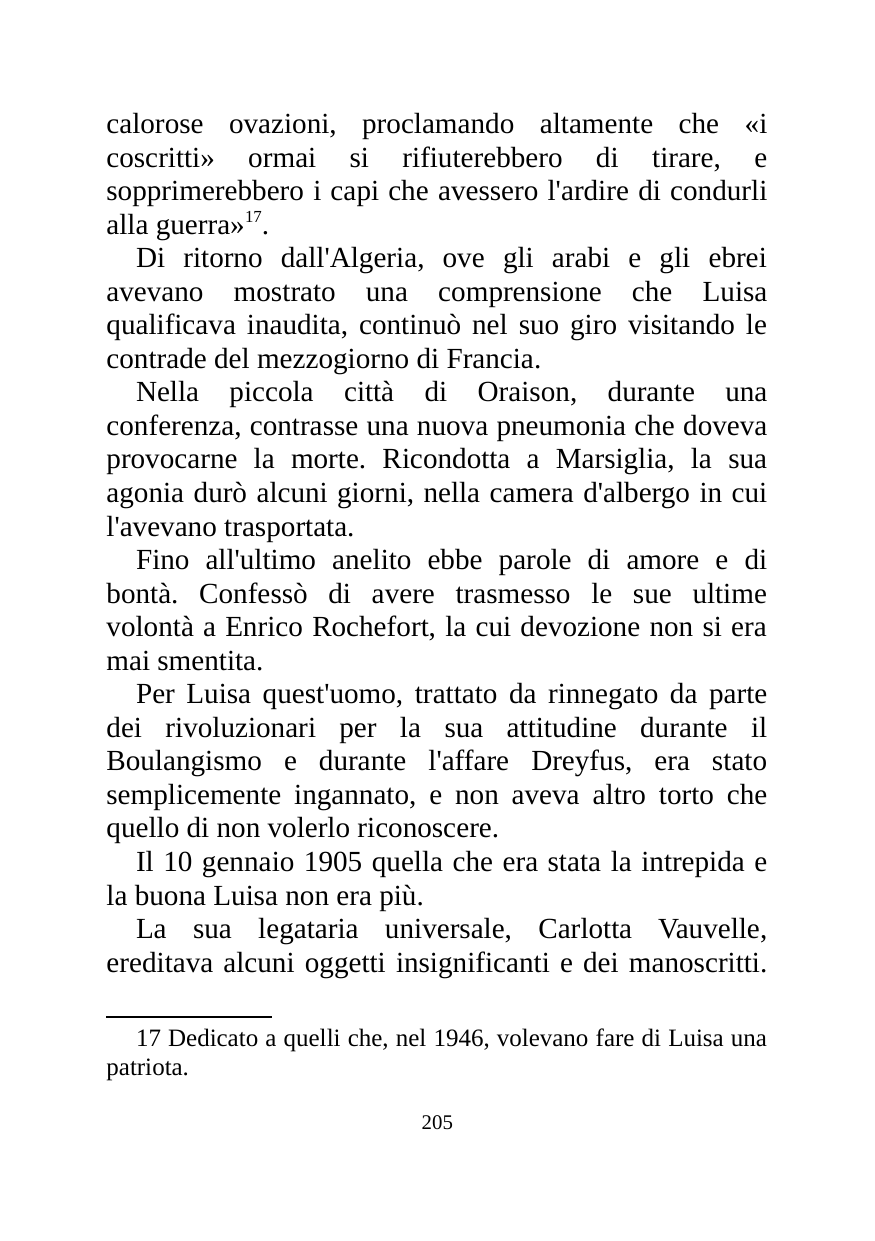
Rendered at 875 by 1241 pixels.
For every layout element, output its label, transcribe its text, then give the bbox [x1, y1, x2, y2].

text Nella piccola città di Oraison, durante una conferenza, contrasse una nuova pneumonia che doveva provocarne la morte. Ricondotta a Marsiglia, la sua agonia durò alcuni giorni, nella camera d'albergo in cui l'avevano trasportata. [106, 374, 768, 542]
text Per Luisa quest'uomo, trattato da rinnegato da parte dei rivoluzionari per la sua attitudine durante il Boulangismo e durante l'affare Dreyfus, era stato semplicemente ingannato, e non aveva altro torto che quello di non volerlo riconoscere. [106, 676, 768, 844]
text Il 10 gennaio 1905 quella che era stata la intrepida e la buona Luisa non era più. [106, 844, 768, 911]
text La sua legataria universale, Carlotta Vauvelle, ereditava alcuni oggetti insignificanti e dei manoscritti. [106, 911, 768, 978]
text Di ritorno dall'Algeria, ove gli arabi e gli ebrei avevano mostrato una comprensione che Luisa qualificava inaudita, continuò nel suo giro visitando le contrade del mezzogiorno di Francia. [106, 240, 768, 374]
text Fino all'ultimo anelito ebbe parole di amore e di bontà. Confessò di avere trasmesso le sue ultime volontà a Enrico Rochefort, la cui devozione non si era mai smentita. [106, 542, 768, 676]
text Dedicato a quelli che, nel 1946, volevano fare di Luisa una patriota. [106, 1023, 768, 1080]
text calorose ovazioni, proclamando altamente che «i coscritti» ormai si rifiuterebbero di tirare, e sopprimerebbero i capi che avessero l'ardire di condurli alla guerra». [106, 106, 768, 240]
